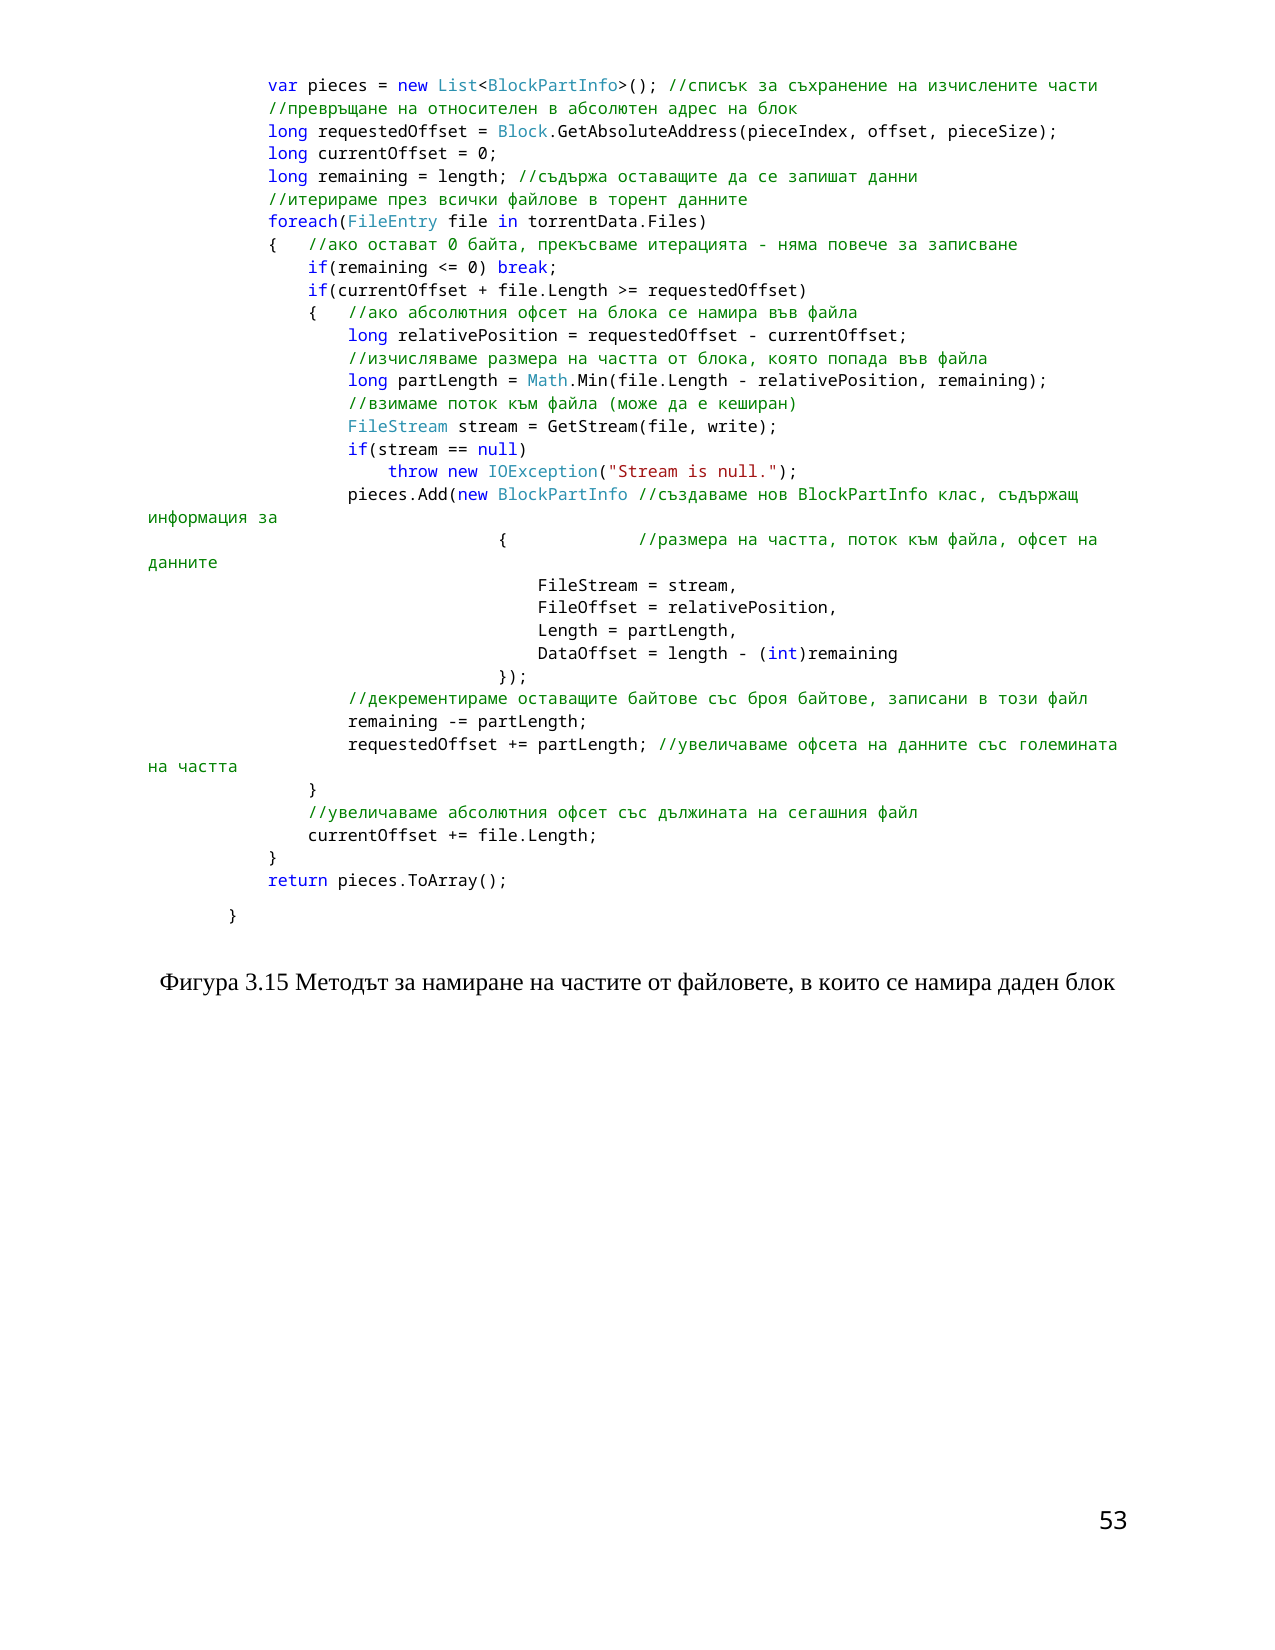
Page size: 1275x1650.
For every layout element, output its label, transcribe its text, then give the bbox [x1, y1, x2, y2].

text FileStream stream = GetStream(file, write); [148, 414, 1127, 437]
text if(remaining <= 0) break; [148, 255, 1127, 278]
text if(currentOffset + file.Length >= requestedOffset) [148, 278, 1127, 301]
text //итерираме през всички файлове в торент данните [148, 187, 1127, 210]
text } [148, 846, 1127, 868]
text pieces.Add(new BlockPartInfo //създаваме нов BlockPartInfo клас, съдържащ информация за [148, 482, 1127, 528]
text foreach(FileEntry file in torrentData.Files) [148, 210, 1127, 233]
text currentOffset += file.Length; [148, 823, 1127, 846]
text if(stream == null) [148, 437, 1127, 460]
text remaining -= partLength; [148, 709, 1127, 732]
text { //ако абсолютния офсет на блока се намира във файла [148, 301, 1127, 323]
text return pieces.ToArray(); [148, 868, 1127, 891]
text DataOffset = length - (int)remaining [148, 641, 1127, 664]
text //декрементираме оставащите байтове със броя байтове, записани в този файл [148, 687, 1127, 709]
text FileOffset = relativePosition, [148, 596, 1127, 619]
text //изчисляваме размера на частта от блока, която попада във файла [148, 346, 1127, 369]
text FileStream = stream, [148, 573, 1127, 596]
text { //размера на частта, поток към файла, офсет на данните [148, 528, 1127, 573]
text //превръщане на относителен в абсолютен адрес на блок [148, 96, 1127, 119]
text long currentOffset = 0; [148, 142, 1127, 164]
text long partLength = Math.Min(file.Length - relativePosition, remaining); [148, 369, 1127, 392]
text //взимаме поток към файла (може да е кеширан) [148, 392, 1127, 414]
text long requestedOffset = Block.GetAbsoluteAddress(pieceIndex, offset, pieceSize); [148, 119, 1127, 142]
text var pieces = new List<BlockPartInfo>(); //списък за съхранение на изчислените части [148, 74, 1127, 96]
text Length = partLength, [148, 619, 1127, 641]
text { //ако остават 0 байта, прекъсваме итерацията - няма повече за записване [148, 233, 1127, 255]
text //увеличаваме абсолютния офсет със дължината на сегашния файл [148, 800, 1127, 823]
text throw new IOException("Stream is null."); [148, 460, 1127, 482]
text long relativePosition = requestedOffset - currentOffset; [148, 323, 1127, 346]
text } [148, 904, 1127, 926]
text } [148, 778, 1127, 800]
text Фигура 3.15 Методът за намиране на частите от файловете, в които се намира даден блок [148, 967, 1127, 996]
text long remaining = length; //съдържа оставащите да се запишат данни [148, 164, 1127, 187]
text requestedOffset += partLength; //увеличаваме офсета на данните със големината на частта [148, 732, 1127, 778]
text }); [148, 664, 1127, 687]
